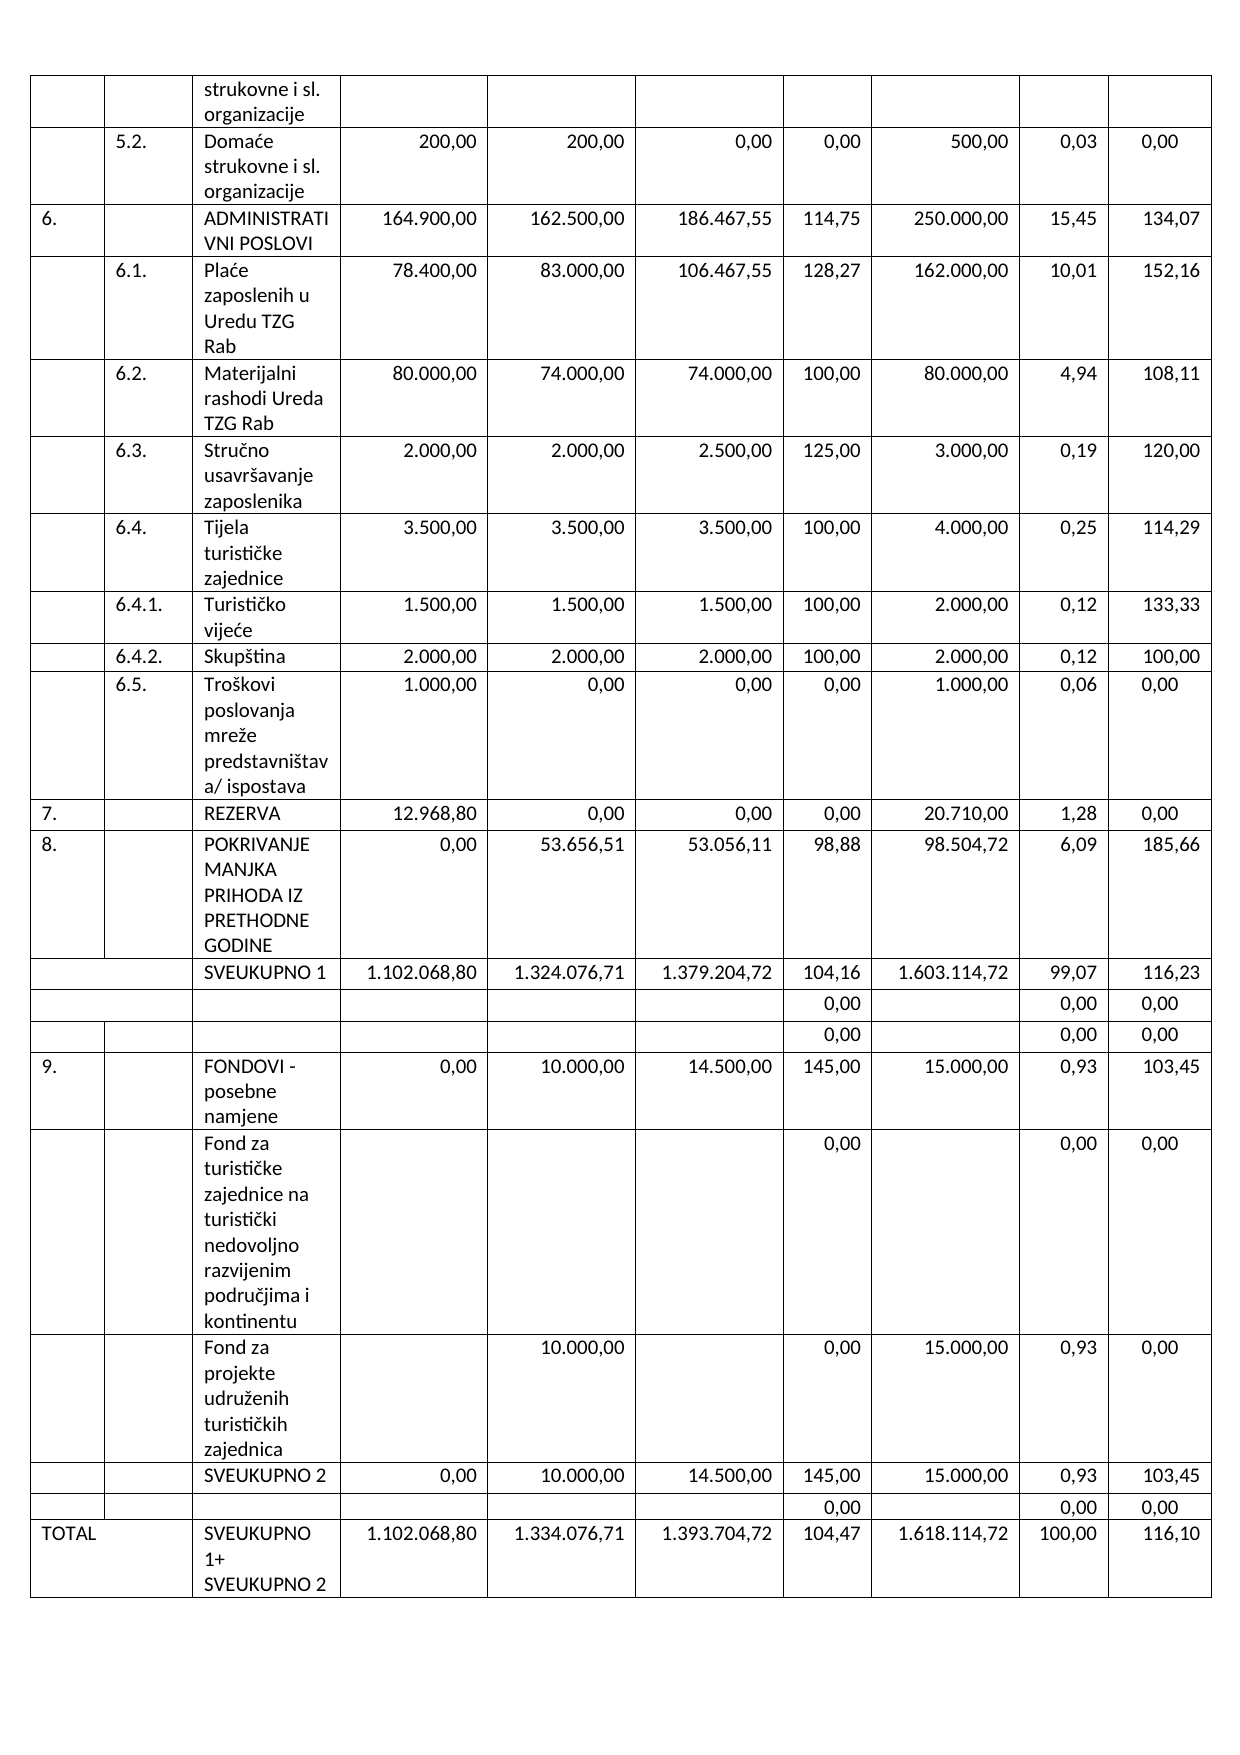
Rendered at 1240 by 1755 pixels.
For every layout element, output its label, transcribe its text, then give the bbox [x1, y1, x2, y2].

table_cell 78.400,00 [341, 257, 487, 359]
table_cell [31, 959, 192, 989]
table_cell 0,93 [1020, 1053, 1108, 1129]
table_cell 133,33 [1109, 592, 1211, 642]
table_cell 6.4. [105, 514, 192, 591]
table_cell 100,00 [784, 644, 871, 671]
table_cell 6. [31, 205, 104, 256]
table_cell [105, 1053, 192, 1129]
table_cell 0,00 [1109, 1130, 1211, 1333]
table_cell 20.710,00 [872, 800, 1019, 830]
table_cell 6.1. [105, 257, 192, 359]
table_cell SVEUKUPNO 2 [193, 1463, 340, 1493]
table_cell 145,00 [784, 1053, 871, 1129]
table_cell [31, 1130, 104, 1333]
table_cell Plaće zaposlenih u Uredu TZG Rab [193, 257, 340, 359]
table_cell 1.500,00 [636, 592, 783, 642]
table_cell 0,00 [1109, 1335, 1211, 1462]
table_cell 9. [31, 1053, 104, 1129]
table_cell 0,00 [636, 800, 783, 830]
table_cell 0,00 [1020, 1130, 1108, 1333]
table_cell 0,00 [784, 800, 871, 830]
table_cell 1.500,00 [341, 592, 487, 642]
table_cell 114,29 [1109, 514, 1211, 591]
table_cell 0,00 [636, 672, 783, 799]
table_cell [488, 990, 635, 1021]
table_cell 0,00 [1020, 990, 1108, 1021]
table_cell 0,00 [341, 831, 487, 958]
table_cell Materijalni rashodi Ureda TZG Rab [193, 360, 340, 436]
table_cell 0,00 [784, 990, 871, 1021]
table_cell [105, 1022, 192, 1052]
table_cell 0,00 [1020, 1022, 1108, 1052]
table_cell 6.3. [105, 437, 192, 513]
table_cell 1.000,00 [872, 672, 1019, 799]
table_cell [105, 831, 192, 958]
table_cell ADMINISTRATIVNI POSLOVI [193, 205, 340, 256]
table_cell 0,00 [1109, 128, 1211, 204]
table_cell 106.467,55 [636, 257, 783, 359]
table_cell [31, 437, 104, 513]
table_cell [105, 1463, 192, 1493]
table_cell 0,00 [1109, 1494, 1211, 1519]
table_cell [31, 76, 104, 127]
table_cell [31, 644, 104, 671]
table_cell 3.000,00 [872, 437, 1019, 513]
table_cell 53.056,11 [636, 831, 783, 958]
table_cell Turističko vijeće [193, 592, 340, 642]
table_cell 5.2. [105, 128, 192, 204]
table_cell 200,00 [341, 128, 487, 204]
table_cell FONDOVI - posebne namjene [193, 1053, 340, 1129]
table_cell [872, 990, 1019, 1021]
table_cell 10.000,00 [488, 1335, 635, 1462]
table_cell Domaće strukovne i sl. organizacije [193, 128, 340, 204]
table_cell [31, 128, 104, 204]
table_cell 74.000,00 [636, 360, 783, 436]
table_cell [872, 1494, 1019, 1519]
table_cell 0,93 [1020, 1463, 1108, 1493]
table_cell 200,00 [488, 128, 635, 204]
table_cell 0,93 [1020, 1335, 1108, 1462]
table_cell 0,00 [784, 1335, 871, 1462]
table_cell 2.500,00 [636, 437, 783, 513]
table_cell Skupština [193, 644, 340, 671]
table_cell 0,00 [784, 128, 871, 204]
table_cell [488, 1022, 635, 1052]
table_cell 164.900,00 [341, 205, 487, 256]
table_cell [31, 1494, 104, 1519]
table_cell 6.4.2. [105, 644, 192, 671]
table_cell 120,00 [1109, 437, 1211, 513]
table_cell 1.393.704,72 [636, 1520, 783, 1597]
table_cell 0,00 [1109, 672, 1211, 799]
table_cell [193, 1494, 340, 1519]
table_cell 100,00 [784, 592, 871, 642]
table_cell SVEUKUPNO 1+ SVEUKUPNO 2 [193, 1520, 340, 1597]
table_cell [31, 592, 104, 642]
table_cell 14.500,00 [636, 1463, 783, 1493]
table_cell [636, 76, 783, 127]
table_cell 15.000,00 [872, 1335, 1019, 1462]
table_cell REZERVA [193, 800, 340, 830]
table_cell [341, 1335, 487, 1462]
table_cell 152,16 [1109, 257, 1211, 359]
table_cell 114,75 [784, 205, 871, 256]
table_cell 100,00 [784, 514, 871, 591]
table_cell [105, 1130, 192, 1333]
table_cell 103,45 [1109, 1053, 1211, 1129]
table_cell strukovne i sl. organizacije [193, 76, 340, 127]
table_cell [341, 1022, 487, 1052]
table_cell SVEUKUPNO 1 [193, 959, 340, 989]
table_cell TOTAL [31, 1520, 192, 1597]
table_cell 100,00 [1020, 1520, 1108, 1597]
table_cell 0,25 [1020, 514, 1108, 591]
table_cell Stručno usavršavanje zaposlenika [193, 437, 340, 513]
table_cell 80.000,00 [341, 360, 487, 436]
table_cell 98,88 [784, 831, 871, 958]
table_cell 74.000,00 [488, 360, 635, 436]
table_cell 0,00 [784, 1130, 871, 1333]
table_cell 6.4.1. [105, 592, 192, 642]
table_cell [31, 672, 104, 799]
table_cell [105, 76, 192, 127]
table_cell 0,00 [341, 1463, 487, 1493]
table_cell 1.334.076,71 [488, 1520, 635, 1597]
table_cell 2.000,00 [488, 437, 635, 513]
table_cell 1.379.204,72 [636, 959, 783, 989]
table_cell Tijela turističke zajednice [193, 514, 340, 591]
table_cell [488, 1494, 635, 1519]
table_cell 2.000,00 [341, 437, 487, 513]
table_cell 0,00 [784, 1494, 871, 1519]
table_cell 3.500,00 [488, 514, 635, 591]
table_cell [872, 76, 1019, 127]
table_cell 0,00 [1109, 990, 1211, 1021]
table_cell [31, 360, 104, 436]
table_cell [872, 1022, 1019, 1052]
table_cell 1.102.068,80 [341, 959, 487, 989]
table_cell 4.000,00 [872, 514, 1019, 591]
table_cell 0,00 [784, 672, 871, 799]
table_cell 8. [31, 831, 104, 958]
table_cell 1.000,00 [341, 672, 487, 799]
table_cell Troškovi poslovanja mreže predstavništava/ ispostava [193, 672, 340, 799]
table_cell 53.656,51 [488, 831, 635, 958]
table_cell 116,23 [1109, 959, 1211, 989]
table_cell 100,00 [1109, 644, 1211, 671]
table_cell [105, 1335, 192, 1462]
table_cell 15.000,00 [872, 1463, 1019, 1493]
table_cell [31, 990, 192, 1021]
table_cell [31, 257, 104, 359]
table_cell 104,16 [784, 959, 871, 989]
table_cell 2.000,00 [488, 644, 635, 671]
table_cell 14.500,00 [636, 1053, 783, 1129]
table_cell 2.000,00 [872, 592, 1019, 642]
table_cell 2.000,00 [341, 644, 487, 671]
table_cell 1.500,00 [488, 592, 635, 642]
table_cell 1.618.114,72 [872, 1520, 1019, 1597]
table_cell 15,45 [1020, 205, 1108, 256]
table_cell [341, 1494, 487, 1519]
table_cell 1.603.114,72 [872, 959, 1019, 989]
table_cell [105, 800, 192, 830]
table_cell 0,00 [1109, 800, 1211, 830]
table_cell 99,07 [1020, 959, 1108, 989]
table_cell [488, 76, 635, 127]
table_cell 0,12 [1020, 644, 1108, 671]
table_cell 162.500,00 [488, 205, 635, 256]
table_cell 12.968,80 [341, 800, 487, 830]
table_cell 6,09 [1020, 831, 1108, 958]
table_cell 0,00 [488, 672, 635, 799]
table_cell 0,00 [488, 800, 635, 830]
table_cell 10,01 [1020, 257, 1108, 359]
table_cell 0,00 [1020, 1494, 1108, 1519]
table_cell 145,00 [784, 1463, 871, 1493]
table_cell [105, 205, 192, 256]
table_cell [31, 1335, 104, 1462]
table_cell [341, 76, 487, 127]
table_cell 0,00 [784, 1022, 871, 1052]
table_cell [636, 1494, 783, 1519]
table_cell 134,07 [1109, 205, 1211, 256]
table_cell [636, 1335, 783, 1462]
table_cell 6.2. [105, 360, 192, 436]
table_cell [31, 514, 104, 591]
table_cell 98.504,72 [872, 831, 1019, 958]
table_cell 162.000,00 [872, 257, 1019, 359]
table_cell [341, 990, 487, 1021]
table_cell [31, 1022, 104, 1052]
table_cell 0,00 [1109, 1022, 1211, 1052]
table_cell [636, 1022, 783, 1052]
table_cell 10.000,00 [488, 1463, 635, 1493]
table_cell [341, 1130, 487, 1333]
table_cell 0,12 [1020, 592, 1108, 642]
table_cell [488, 1130, 635, 1333]
table_cell 80.000,00 [872, 360, 1019, 436]
table_cell 116,10 [1109, 1520, 1211, 1597]
table_cell 103,45 [1109, 1463, 1211, 1493]
table_cell 0,00 [636, 128, 783, 204]
table_cell 185,66 [1109, 831, 1211, 958]
table_cell [872, 1130, 1019, 1333]
table_cell 104,47 [784, 1520, 871, 1597]
table_cell 0,19 [1020, 437, 1108, 513]
table_cell 2.000,00 [872, 644, 1019, 671]
table_cell 1.102.068,80 [341, 1520, 487, 1597]
table_cell [105, 1494, 192, 1519]
table_cell [193, 990, 340, 1021]
table_cell 1,28 [1020, 800, 1108, 830]
table_cell 125,00 [784, 437, 871, 513]
table_cell POKRIVANJE MANJKA PRIHODA IZ PRETHODNE GODINE [193, 831, 340, 958]
table_cell 2.000,00 [636, 644, 783, 671]
table_cell 500,00 [872, 128, 1019, 204]
table_cell Fond za turističke zajednice na turistički nedovoljno razvijenim područjima i kontinentu [193, 1130, 340, 1333]
table_cell 0,00 [341, 1053, 487, 1129]
table_cell 0,03 [1020, 128, 1108, 204]
table_cell 0,06 [1020, 672, 1108, 799]
table_cell 10.000,00 [488, 1053, 635, 1129]
table_cell 250.000,00 [872, 205, 1019, 256]
table_cell 3.500,00 [636, 514, 783, 591]
table_cell 6.5. [105, 672, 192, 799]
table_cell 108,11 [1109, 360, 1211, 436]
table_cell 100,00 [784, 360, 871, 436]
table_cell [636, 1130, 783, 1333]
table_cell Fond za projekte udruženih turističkih zajednica [193, 1335, 340, 1462]
table_cell 15.000,00 [872, 1053, 1019, 1129]
table_cell [636, 990, 783, 1021]
table_cell [784, 76, 871, 127]
table_cell [193, 1022, 340, 1052]
table_cell 128,27 [784, 257, 871, 359]
table_cell [1020, 76, 1108, 127]
table_cell [1109, 76, 1211, 127]
table_cell [31, 1463, 104, 1493]
table_cell 1.324.076,71 [488, 959, 635, 989]
table_cell 3.500,00 [341, 514, 487, 591]
table_cell 186.467,55 [636, 205, 783, 256]
table_cell 4,94 [1020, 360, 1108, 436]
table_cell 7. [31, 800, 104, 830]
table_cell 83.000,00 [488, 257, 635, 359]
